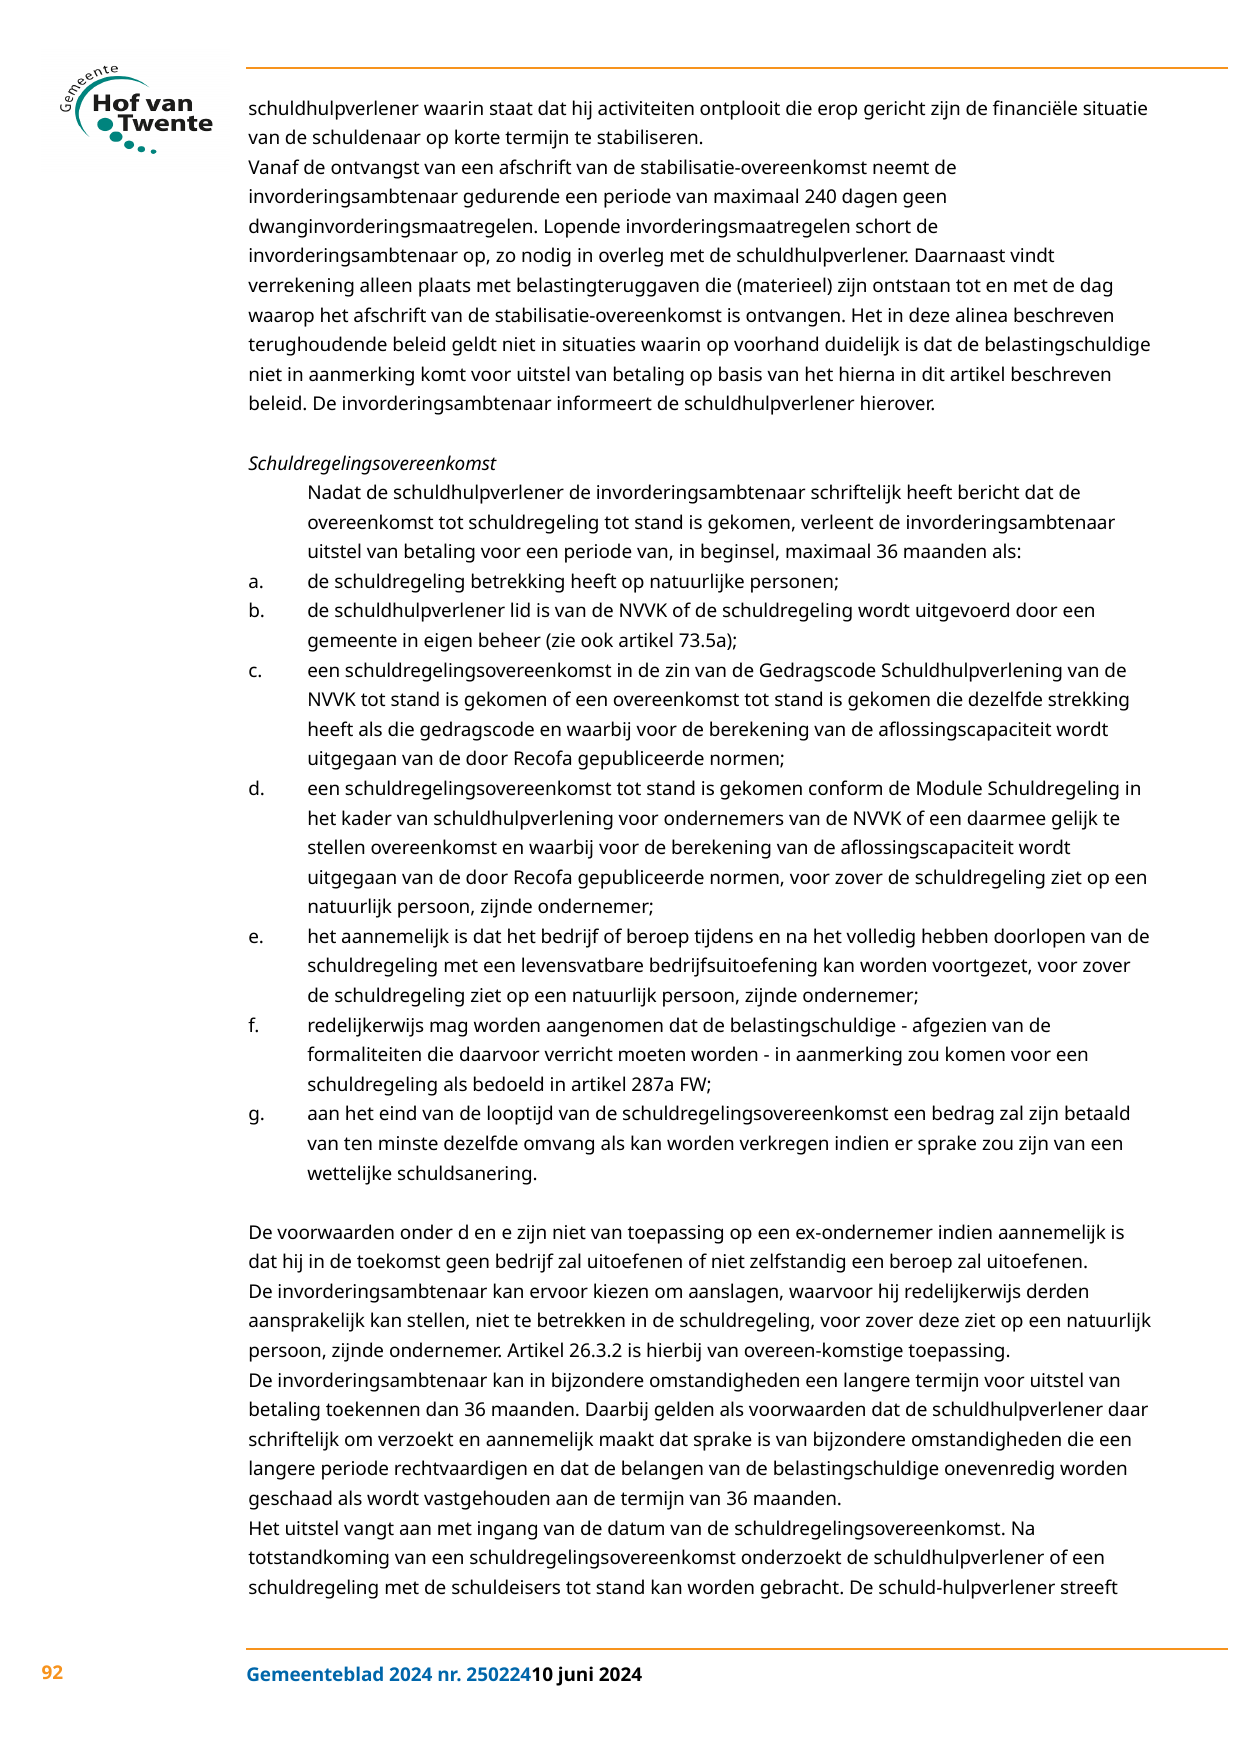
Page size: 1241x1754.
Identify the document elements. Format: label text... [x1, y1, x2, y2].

text De invorderingsambtenaar kan ervoor kiezen om aanslagen, waarvoor hij redelijkerwijs derden aansprakelijk kan stellen, niet te betrekken in de schuldregeling, voor zover deze ziet op een natuurlijk persoon, zijnde ondernemer. Artikel 26.3.2 is hierbij van overeen-komstige toepassing. [248, 1278, 1152, 1363]
list Nadat de schuldhulpverlener de invorderingsambtenaar schriftelijk heeft bericht dat de overeenkomst tot schuldregeling tot stand is gekomen, verleent de invorderingsambtenaar uitstel van betaling voor een periode van, in beginsel, maximaal 36 maanden als: [248, 479, 1152, 564]
text Vanaf de ontvangst van een afschrift van de stabilisatie-overeenkomst neemt de invorderingsambtenaar gedurende een periode van maximaal 240 dagen geen dwanginvorderingsmaatregelen. Lopende invorderingsmaatregelen schort de invorderingsambtenaar op, zo nodig in overleg met de schuldhulpverlener. Daarnaast vindt verrekening alleen plaats met belastingteruggaven die (materieel) zijn ontstaan tot en met de dag waarop het afschrift van de stabilisatie-overeenkomst is ontvangen. Het in deze alinea beschreven terughoudende beleid geldt niet in situaties waarin op voorhand duidelijk is dat de belastingschuldige niet in aanmerking komt voor uitstel van betaling op basis van het hierna in dit artikel beschreven beleid. De invorderingsambtenaar informeert de schuldhulpverlener hierover. [248, 154, 1152, 416]
list een schuldregelingsovereenkomst in de zin van de Gedragscode Schuldhulpverlening van de NVVK tot stand is gekomen of een overeenkomst tot stand is gekomen die dezelfde strekking heeft als die gedragscode en waarbij voor de berekening van de aflossingscapaciteit wordt uitgegaan van de door Recofa gepubliceerde normen; [248, 657, 1152, 771]
text schuldhulpverlener waarin staat dat hij activiteiten ontplooit die erop gericht zijn de financiële situatie van de schuldenaar op korte termijn te stabiliseren. [248, 95, 1152, 150]
text Het uitstel vangt aan met ingang van de datum van de schuldregelingsovereenkomst. Na totstandkoming van een schuldregelingsovereenkomst onderzoekt de schuldhulpverlener of een schuldregeling met de schuldeisers tot stand kan worden gebracht. De schuld-hulpverlener streeft [248, 1515, 1152, 1600]
text Schuldregelingsovereenkomst [248, 450, 1152, 476]
text De invorderingsambtenaar kan in bijzondere omstandigheden een langere termijn voor uitstel van betaling toekennen dan 36 maanden. Daarbij gelden als voorwaarden dat de schuldhulpverlener daar schriftelijk om verzoekt en aannemelijk maakt dat sprake is van bijzondere omstandigheden die een langere periode rechtvaardigen en dat de belangen van de belastingschuldige onevenredig worden geschaad als wordt vastgehouden aan de termijn van 36 maanden. [248, 1367, 1152, 1511]
text De voorwaarden onder d en e zijn niet van toepassing op een ex-ondernemer indien aannemelijk is dat hij in de toekomst geen bedrijf zal uitoefenen of niet zelfstandig een beroep zal uitoefenen. [248, 1219, 1152, 1274]
picture [41, 47, 231, 172]
list de schuldregeling betrekking heeft op natuurlijke personen; [248, 568, 1152, 594]
list de schuldhulpverlener lid is van de NVVK of de schuldregeling wordt uitgevoerd door een gemeente in eigen beheer (zie ook artikel 73.5a); [248, 598, 1152, 653]
list een schuldregelingsovereenkomst tot stand is gekomen conform de Module Schuldregeling in het kader van schuldhulpverlening voor ondernemers van de NVVK of een daarmee gelijk te stellen overeenkomst en waarbij voor de berekening van de aflossingscapaciteit wordt uitgegaan van de door Recofa gepubliceerde normen, voor zover de schuldregeling ziet op een natuurlijk persoon, zijnde ondernemer; [248, 775, 1152, 919]
list aan het eind van de looptijd van de schuldregelingsovereenkomst een bedrag zal zijn betaald van ten minste dezelfde omvang als kan worden verkregen indien er sprake zou zijn van een wettelijke schuldsanering. [248, 1101, 1152, 1186]
list redelijkerwijs mag worden aangenomen dat de belastingschuldige - afgezien van de formaliteiten die daarvoor verricht moeten worden - in aanmerking zou komen voor een schuldregeling als bedoeld in artikel 287a FW; [248, 1012, 1152, 1097]
list het aannemelijk is dat het bedrijf of beroep tijdens en na het volledig hebben doorlopen van de schuldregeling met een levensvatbare bedrijfsuitoefening kan worden voortgezet, voor zover de schuldregeling ziet op een natuurlijk persoon, zijnde ondernemer; [248, 923, 1152, 1008]
